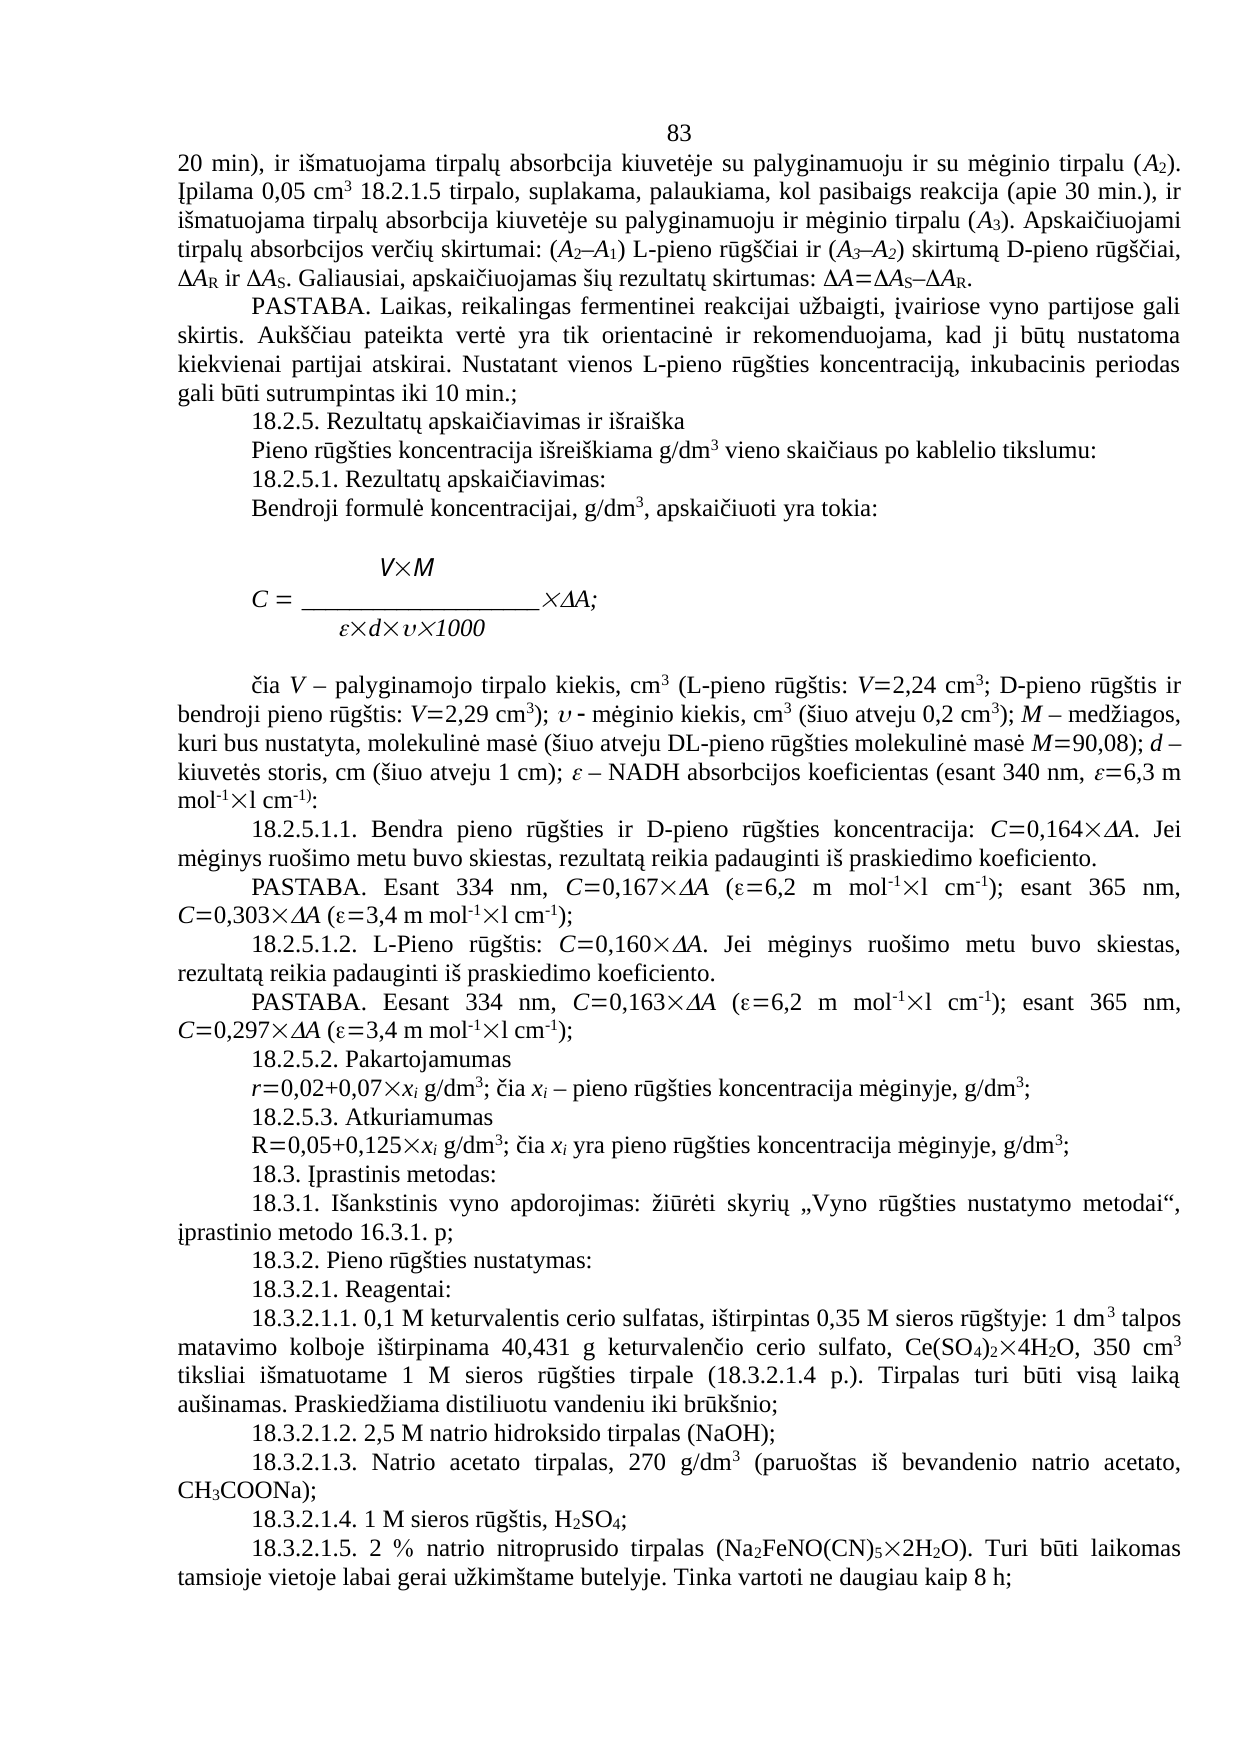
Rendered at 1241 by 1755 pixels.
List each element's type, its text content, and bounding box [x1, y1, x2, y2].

text Bendroji formulė koncentracijai, g/dm3, apskaičiuoti yra tokia: [177, 493, 1181, 521]
text 18.2.5.1.1. Bendra pieno rūgšties ir D-pieno rūgšties koncentracija: C0,164A. Jei mėginys ruošimo metu buvo skiestas, rezultatą reikia padauginti iš praskiedimo koeficiento. [177, 814, 1181, 872]
text PASTABA. Eesant 334 nm, C0,163A (6,2 m mol-1l cm-1); esant 365 nm, C0,297A (3,4 m mol-1l cm-1); [177, 987, 1181, 1044]
text 18.2.5.1.2. L-Pieno rūgštis: C0,160A. Jei mėginys ruošimo metu buvo skiestas, rezultatą reikia padauginti iš praskiedimo koeficiento. [177, 929, 1181, 987]
text 18.3.2.1.1. 0,1 M keturvalentis cerio sulfatas, ištirpintas 0,35 M sieros rūgštyje: 1 dm3 talpos matavimo kolboje ištirpinama 40,431 g keturvalenčio cerio sulfato, Ce(SO4)24H2O, 350 cm3 tiksliai išmatuotame 1 M sieros rūgšties tirpale (18.3.2.1.4 p.). Tirpalas turi būti visą laiką aušinamas. Praskiedžiama distiliuotu vandeniu iki brūkšnio; [177, 1303, 1181, 1418]
text 18.3.2. Pieno rūgšties nustatymas: [177, 1245, 1181, 1274]
text C  A; [177, 584, 1181, 613]
text 18.2.5.2. Pakartojamumas [177, 1044, 1181, 1073]
text Pieno rūgšties koncentracija išreiškiama g/dm3 vieno skaičiaus po kablelio tikslumu: [177, 435, 1181, 464]
text 18.2.5.3. Atkuriamumas [177, 1102, 1181, 1130]
text 18.3. Įprastinis metodas: [177, 1159, 1181, 1188]
text R0,05+0,125xi g/dm3; čia xi yra pieno rūgšties koncentracija mėginyje, g/dm3; [177, 1130, 1181, 1159]
text 18.3.2.1.3. Natrio acetato tirpalas, 270 g/dm3 (paruoštas iš bevandenio natrio acetato, CH3COONa); [177, 1447, 1181, 1504]
text 18.3.2.1.5. 2  natrio nitroprusido tirpalas (Na2FeNO(CN)52H2O). Turi būti laikomas tamsioje vietoje labai gerai užkimštame butelyje. Tinka vartoti ne daugiau kaip 8 h; [177, 1533, 1181, 1590]
text VM [177, 550, 1181, 584]
text PASTABA. Laikas, reikalingas fermentinei reakcijai užbaigti, įvairiose vyno partijose gali skirtis. Aukščiau pateikta vertė yra tik orientacinė ir rekomenduojama, kad ji būtų nustatoma kiekvienai partijai atskirai. Nustatant vienos L-pieno rūgšties koncentraciją, inkubacinis periodas gali būti sutrumpintas iki 10 min.; [177, 291, 1181, 406]
text 18.3.2.1. Reagentai: [177, 1274, 1181, 1303]
text 18.2.5. Rezultatų apskaičiavimas ir išraiška [177, 406, 1181, 435]
text 18.3.2.1.4. 1 M sieros rūgštis, H2SO4; [177, 1504, 1181, 1533]
text PASTABA. Esant 334 nm, C0,167A (6,2 m mol-1l cm-1); esant 365 nm, C0,303A (3,4 m mol-1l cm-1); [177, 872, 1181, 929]
text r0,02+0,07xi g/dm3; čia xi – pieno rūgšties koncentracija mėginyje, g/dm3; [177, 1073, 1181, 1102]
text d1000 [177, 613, 1181, 642]
text 20 min), ir išmatuojama tirpalų absorbcija kiuvetėje su palyginamuoju ir su mėginio tirpalu (A2). Įpilama 0,05 cm3 18.2.1.5 tirpalo, suplakama, palaukiama, kol pasibaigs reakcija (apie 30 min.), ir išmatuojama tirpalų absorbcija kiuvetėje su palyginamuoju ir mėginio tirpalu (A3). Apskaičiuojami tirpalų absorbcijos verčių skirtumai: (A2–A1) L-pieno rūgščiai ir (A3–A2) skirtumą D-pieno rūgščiai, AR ir AS. Galiausiai, apskaičiuojamas šių rezultatų skirtumas: AAS–AR. [177, 148, 1181, 291]
text čia V – palyginamojo tirpalo kiekis, cm3 (L-pieno rūgštis: V2,24 cm3; D-pieno rūgštis ir bendroji pieno rūgštis: V2,29 cm3);   mėginio kiekis, cm3 (šiuo atveju 0,2 cm3); M – medžiagos, kuri bus nustatyta, molekulinė masė (šiuo atveju DL-pieno rūgšties molekulinė masė M90,08); d – kiuvetės storis, cm (šiuo atveju 1 cm);  – NADH absorbcijos koeficientas (esant 340 nm, 6,3 m mol-1l cm-1): [177, 670, 1181, 814]
text 18.2.5.1. Rezultatų apskaičiavimas: [177, 464, 1181, 493]
text 18.3.2.1.2. 2,5 M natrio hidroksido tirpalas (NaOH); [177, 1418, 1181, 1447]
text 18.3.1. Išankstinis vyno apdorojimas: žiūrėti skyrių „Vyno rūgšties nustatymo metodai“, įprastinio metodo 16.3.1. p; [177, 1188, 1181, 1245]
